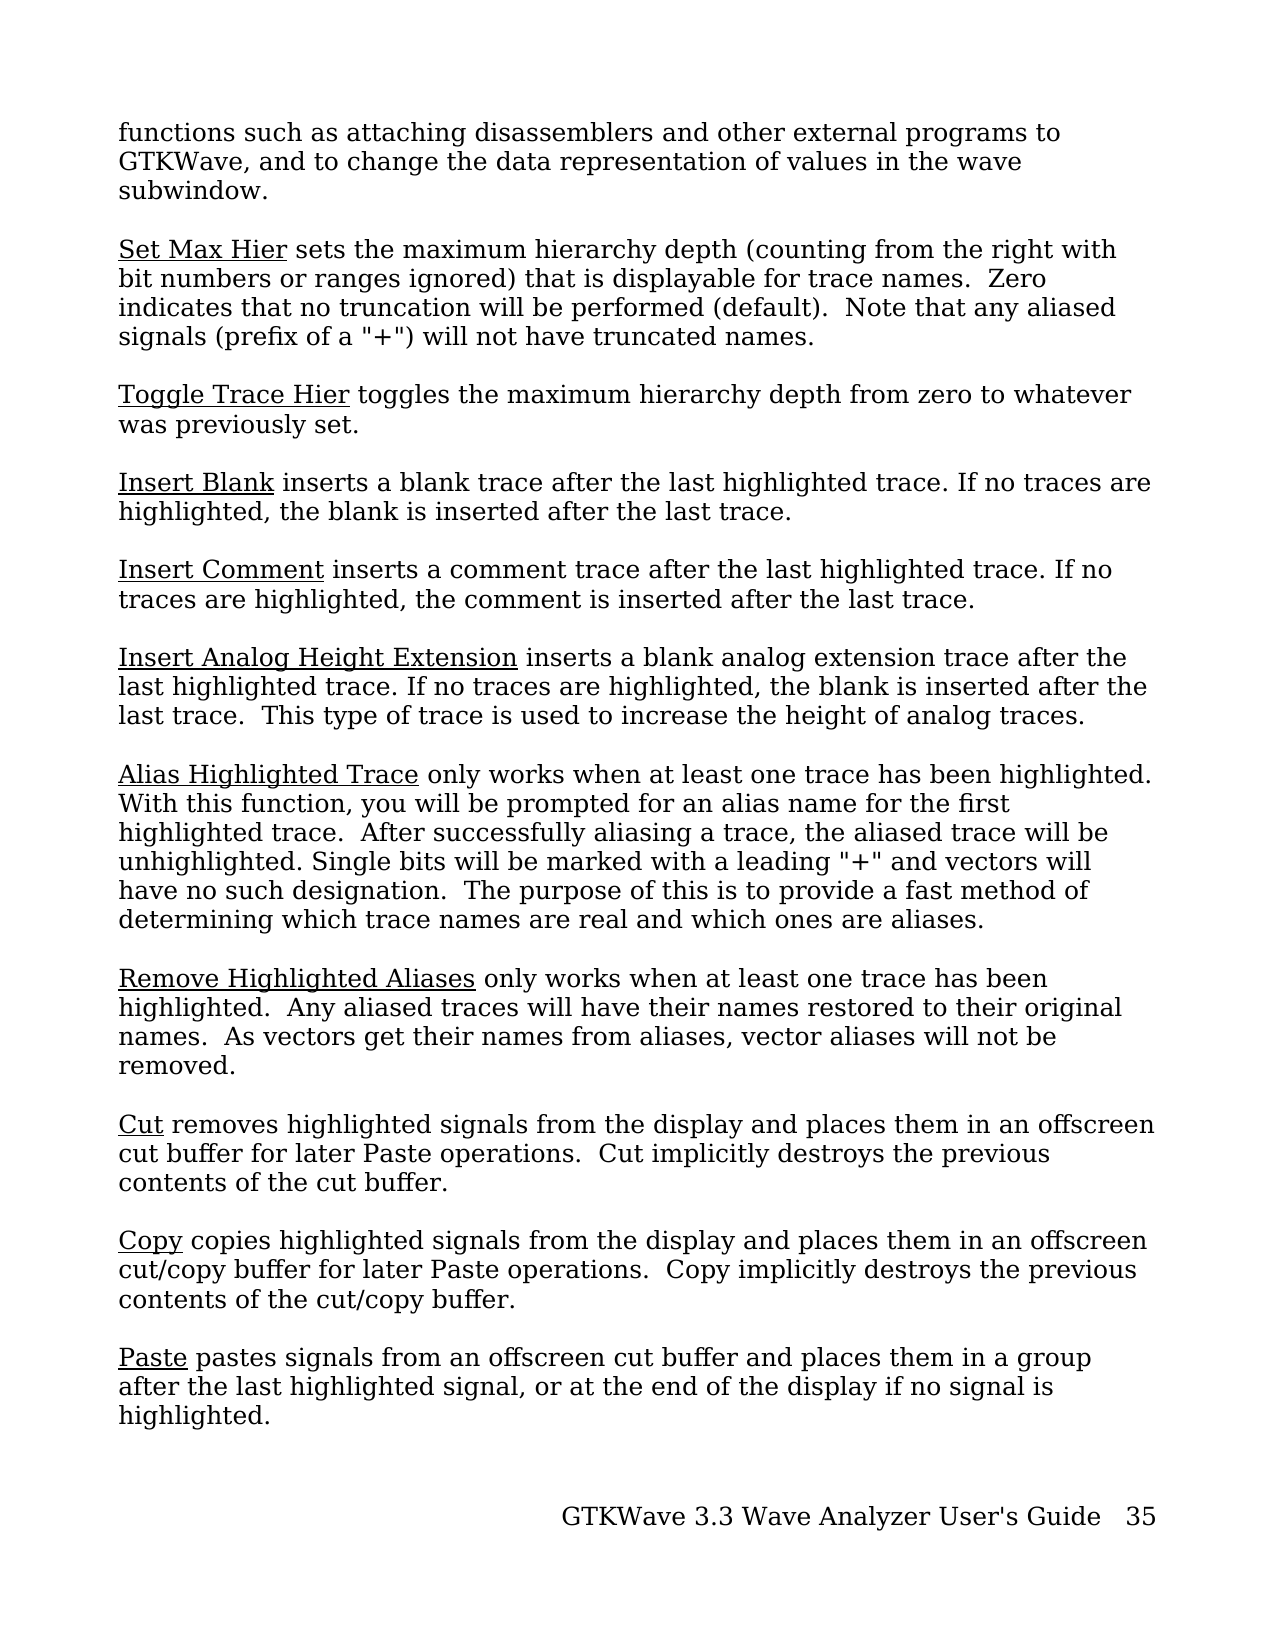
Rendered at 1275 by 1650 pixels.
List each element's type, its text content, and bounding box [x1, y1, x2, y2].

text Copy copies highlighted signals from the display and places them in an offscreen cut/copy buffer for later Paste operations. Copy implicitly destroys the previous contents of the cut/copy buffer. [118, 1226, 1157, 1314]
text Remove Highlighted Aliases only works when at least one trace has been highlighted. Any aliased traces will have their names restored to their original names. As vectors get their names from aliases, vector aliases will not be removed. [118, 964, 1157, 1081]
text Cut removes highlighted signals from the display and places them in an offscreen cut buffer for later Paste operations. Cut implicitly destroys the previous contents of the cut buffer. [118, 1110, 1157, 1197]
text Paste pastes signals from an offscreen cut buffer and places them in a group after the last highlighted signal, or at the end of the display if no signal is highlighted. [118, 1343, 1157, 1431]
text Insert Comment inserts a comment trace after the last highlighted trace. If no traces are highlighted, the comment is inserted after the last trace. [118, 556, 1157, 614]
text Insert Blank inserts a blank trace after the last highlighted trace. If no traces are highlighted, the blank is inserted after the last trace. [118, 468, 1157, 526]
text Insert Analog Height Extension inserts a blank analog extension trace after the last highlighted trace. If no traces are highlighted, the blank is inserted after the last trace. This type of trace is used to increase the height of analog traces. [118, 643, 1157, 731]
text Alias Highlighted Trace only works when at least one trace has been highlighted. With this function, you will be prompted for an alias name for the first highlighted trace. After successfully aliasing a trace, the aliased trace will be unhighlighted. Single bits will be marked with a leading "+" and vectors will have no such designation. The purpose of this is to provide a fast method of determining which trace names are real and which ones are aliases. [118, 760, 1157, 935]
text functions such as attaching disassemblers and other external programs to GTKWave, and to change the data representation of values in the wave subwindow. [118, 118, 1157, 206]
text Toggle Trace Hier toggles the maximum hierarchy depth from zero to whatever was previously set. [118, 381, 1157, 439]
text Set Max Hier sets the maximum hierarchy depth (counting from the right with bit numbers or ranges ignored) that is displayable for trace names. Zero indicates that no truncation will be performed (default). Note that any aliased signals (prefix of a "+") will not have truncated names. [118, 235, 1157, 351]
